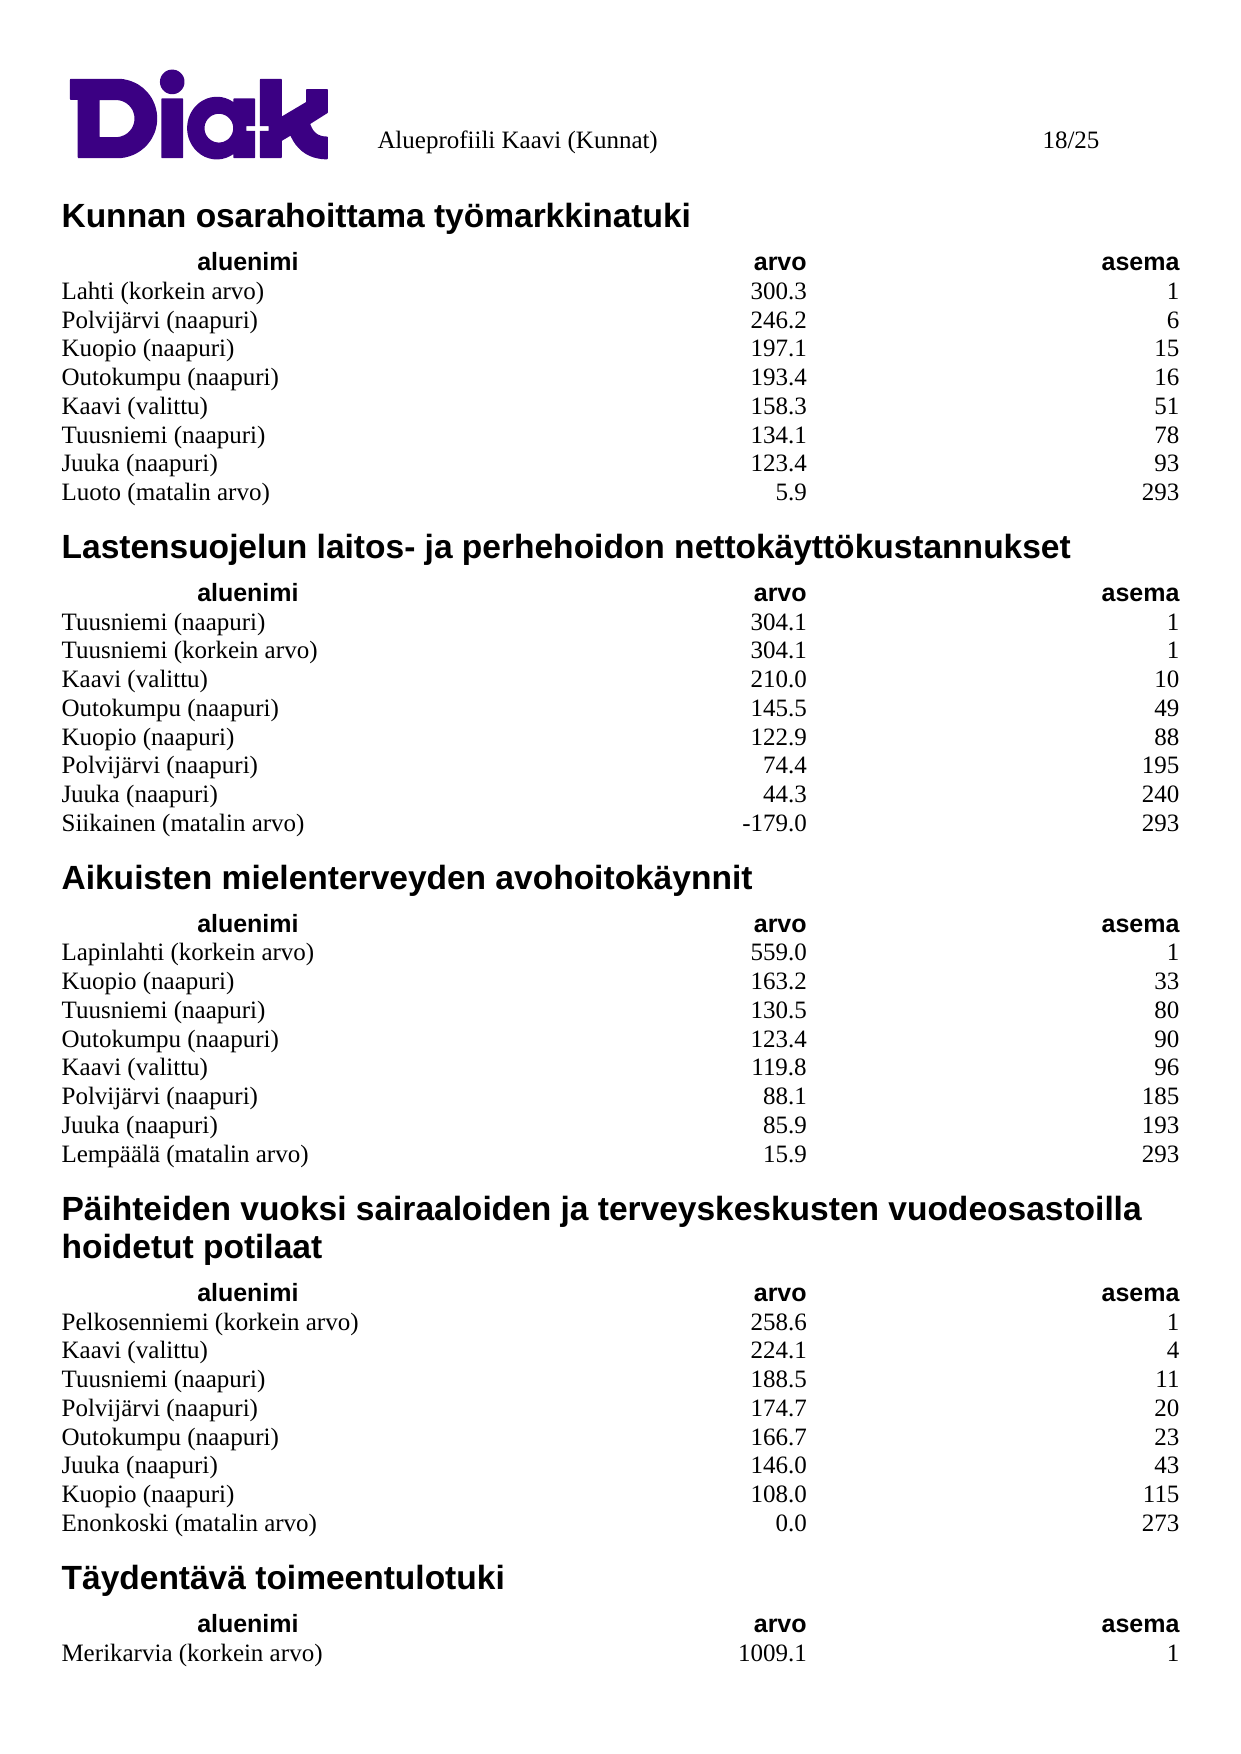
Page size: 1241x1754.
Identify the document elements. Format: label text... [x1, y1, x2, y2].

table_header asema [806, 578, 1179, 607]
table_cell Lahti (korkein arvo) [61, 276, 434, 305]
table_cell 5.9 [434, 477, 806, 506]
table_cell Juuka (naapuri) [61, 1451, 434, 1479]
table_cell 1 [806, 1307, 1179, 1336]
table_cell 188.5 [434, 1364, 806, 1393]
table_cell Juuka (naapuri) [61, 449, 434, 477]
table_cell Tuusniemi (naapuri) [61, 420, 434, 448]
table_header aluenimi [61, 578, 434, 607]
table_cell Kuopio (naapuri) [61, 722, 434, 751]
subtitle Päihteiden vuoksi sairaaloiden ja terveyskeskusten vuodeosastoilla hoidetut potilaat [61, 1188, 1179, 1266]
table_cell 304.1 [434, 607, 806, 636]
table_cell 115 [806, 1479, 1179, 1508]
table_header aluenimi [61, 1609, 434, 1638]
table_header arvo [434, 578, 806, 607]
table_cell 193.4 [434, 362, 806, 391]
table_cell 74.4 [434, 751, 806, 779]
table_cell 559.0 [434, 938, 806, 966]
table_cell Polvijärvi (naapuri) [61, 305, 434, 333]
table_cell 224.1 [434, 1336, 806, 1364]
table_cell Kuopio (naapuri) [61, 966, 434, 995]
table_cell 51 [806, 391, 1179, 420]
table_cell 4 [806, 1336, 1179, 1364]
table_cell 1 [806, 276, 1179, 305]
table_cell 10 [806, 664, 1179, 693]
table_cell Tuusniemi (naapuri) [61, 995, 434, 1024]
subtitle Lastensuojelun laitos- ja perhehoidon nettokäyttökustannukset [61, 527, 1179, 566]
table_cell 130.5 [434, 995, 806, 1024]
table_cell 174.7 [434, 1393, 806, 1422]
table_cell 78 [806, 420, 1179, 448]
table_cell Kaavi (valittu) [61, 664, 434, 693]
table_cell 88 [806, 722, 1179, 751]
table_header arvo [434, 1278, 806, 1307]
table_cell 119.8 [434, 1053, 806, 1081]
table_cell Lapinlahti (korkein arvo) [61, 938, 434, 966]
table_cell Polvijärvi (naapuri) [61, 1393, 434, 1422]
table_cell 93 [806, 449, 1179, 477]
table_cell 23 [806, 1422, 1179, 1451]
table_cell Merikarvia (korkein arvo) [61, 1638, 434, 1666]
table_header asema [806, 909, 1179, 937]
table_cell 96 [806, 1053, 1179, 1081]
table_cell -179.0 [434, 808, 806, 837]
table_header asema [806, 1278, 1179, 1307]
table_cell Juuka (naapuri) [61, 1110, 434, 1139]
table_cell 15 [806, 334, 1179, 362]
table_header asema [806, 1609, 1179, 1638]
subtitle Kunnan osarahoittama työmarkkinatuki [61, 196, 1179, 235]
table_cell 163.2 [434, 966, 806, 995]
table_cell Kuopio (naapuri) [61, 1479, 434, 1508]
table_cell 246.2 [434, 305, 806, 333]
table_cell 123.4 [434, 1024, 806, 1052]
table_cell 11 [806, 1364, 1179, 1393]
table_cell Tuusniemi (naapuri) [61, 1364, 434, 1393]
table_cell Outokumpu (naapuri) [61, 693, 434, 722]
table_cell 1 [806, 938, 1179, 966]
table_cell 33 [806, 966, 1179, 995]
table_cell 293 [806, 477, 1179, 506]
table_cell 166.7 [434, 1422, 806, 1451]
table_cell Polvijärvi (naapuri) [61, 1081, 434, 1110]
table_cell Tuusniemi (naapuri) [61, 607, 434, 636]
table_cell 80 [806, 995, 1179, 1024]
table_cell 123.4 [434, 449, 806, 477]
table_cell 108.0 [434, 1479, 806, 1508]
table_cell 44.3 [434, 779, 806, 808]
table_cell Outokumpu (naapuri) [61, 1024, 434, 1052]
table_cell Juuka (naapuri) [61, 779, 434, 808]
table_cell Pelkosenniemi (korkein arvo) [61, 1307, 434, 1336]
subtitle Täydentävä toimeentulotuki [61, 1558, 1179, 1596]
table_cell 0.0 [434, 1508, 806, 1537]
table_header arvo [434, 909, 806, 937]
table_cell 6 [806, 305, 1179, 333]
table_cell 158.3 [434, 391, 806, 420]
table_cell 134.1 [434, 420, 806, 448]
table_cell 145.5 [434, 693, 806, 722]
table_cell 185 [806, 1081, 1179, 1110]
table_cell 210.0 [434, 664, 806, 693]
table_cell 1 [806, 607, 1179, 636]
table_cell 300.3 [434, 276, 806, 305]
table_cell 20 [806, 1393, 1179, 1422]
table_cell Luoto (matalin arvo) [61, 477, 434, 506]
table_cell 293 [806, 808, 1179, 837]
table_cell Outokumpu (naapuri) [61, 362, 434, 391]
table_cell 43 [806, 1451, 1179, 1479]
table_header arvo [434, 247, 806, 276]
table_cell 197.1 [434, 334, 806, 362]
table_header aluenimi [61, 1278, 434, 1307]
table_header asema [806, 247, 1179, 276]
table_cell Lempäälä (matalin arvo) [61, 1139, 434, 1167]
table_cell 88.1 [434, 1081, 806, 1110]
table_cell 258.6 [434, 1307, 806, 1336]
table_header arvo [434, 1609, 806, 1638]
table_header aluenimi [61, 247, 434, 276]
table_cell 273 [806, 1508, 1179, 1537]
table_cell Kaavi (valittu) [61, 1336, 434, 1364]
subtitle Aikuisten mielenterveyden avohoitokäynnit [61, 858, 1179, 896]
table_cell 193 [806, 1110, 1179, 1139]
table_cell Kuopio (naapuri) [61, 334, 434, 362]
table_cell 293 [806, 1139, 1179, 1167]
table_cell 1 [806, 1638, 1179, 1666]
table_cell 146.0 [434, 1451, 806, 1479]
table_cell 304.1 [434, 636, 806, 664]
table_cell Kaavi (valittu) [61, 391, 434, 420]
table_cell 90 [806, 1024, 1179, 1052]
table_cell Polvijärvi (naapuri) [61, 751, 434, 779]
table_cell Siikainen (matalin arvo) [61, 808, 434, 837]
table_cell Tuusniemi (korkein arvo) [61, 636, 434, 664]
table_cell Outokumpu (naapuri) [61, 1422, 434, 1451]
table_cell Kaavi (valittu) [61, 1053, 434, 1081]
table_cell 1 [806, 636, 1179, 664]
table_cell 15.9 [434, 1139, 806, 1167]
table_cell 122.9 [434, 722, 806, 751]
table_cell Enonkoski (matalin arvo) [61, 1508, 434, 1537]
table_cell 85.9 [434, 1110, 806, 1139]
table_cell 49 [806, 693, 1179, 722]
table_cell 240 [806, 779, 1179, 808]
table_cell 1009.1 [434, 1638, 806, 1666]
table_cell 195 [806, 751, 1179, 779]
table_header aluenimi [61, 909, 434, 937]
table_cell 16 [806, 362, 1179, 391]
